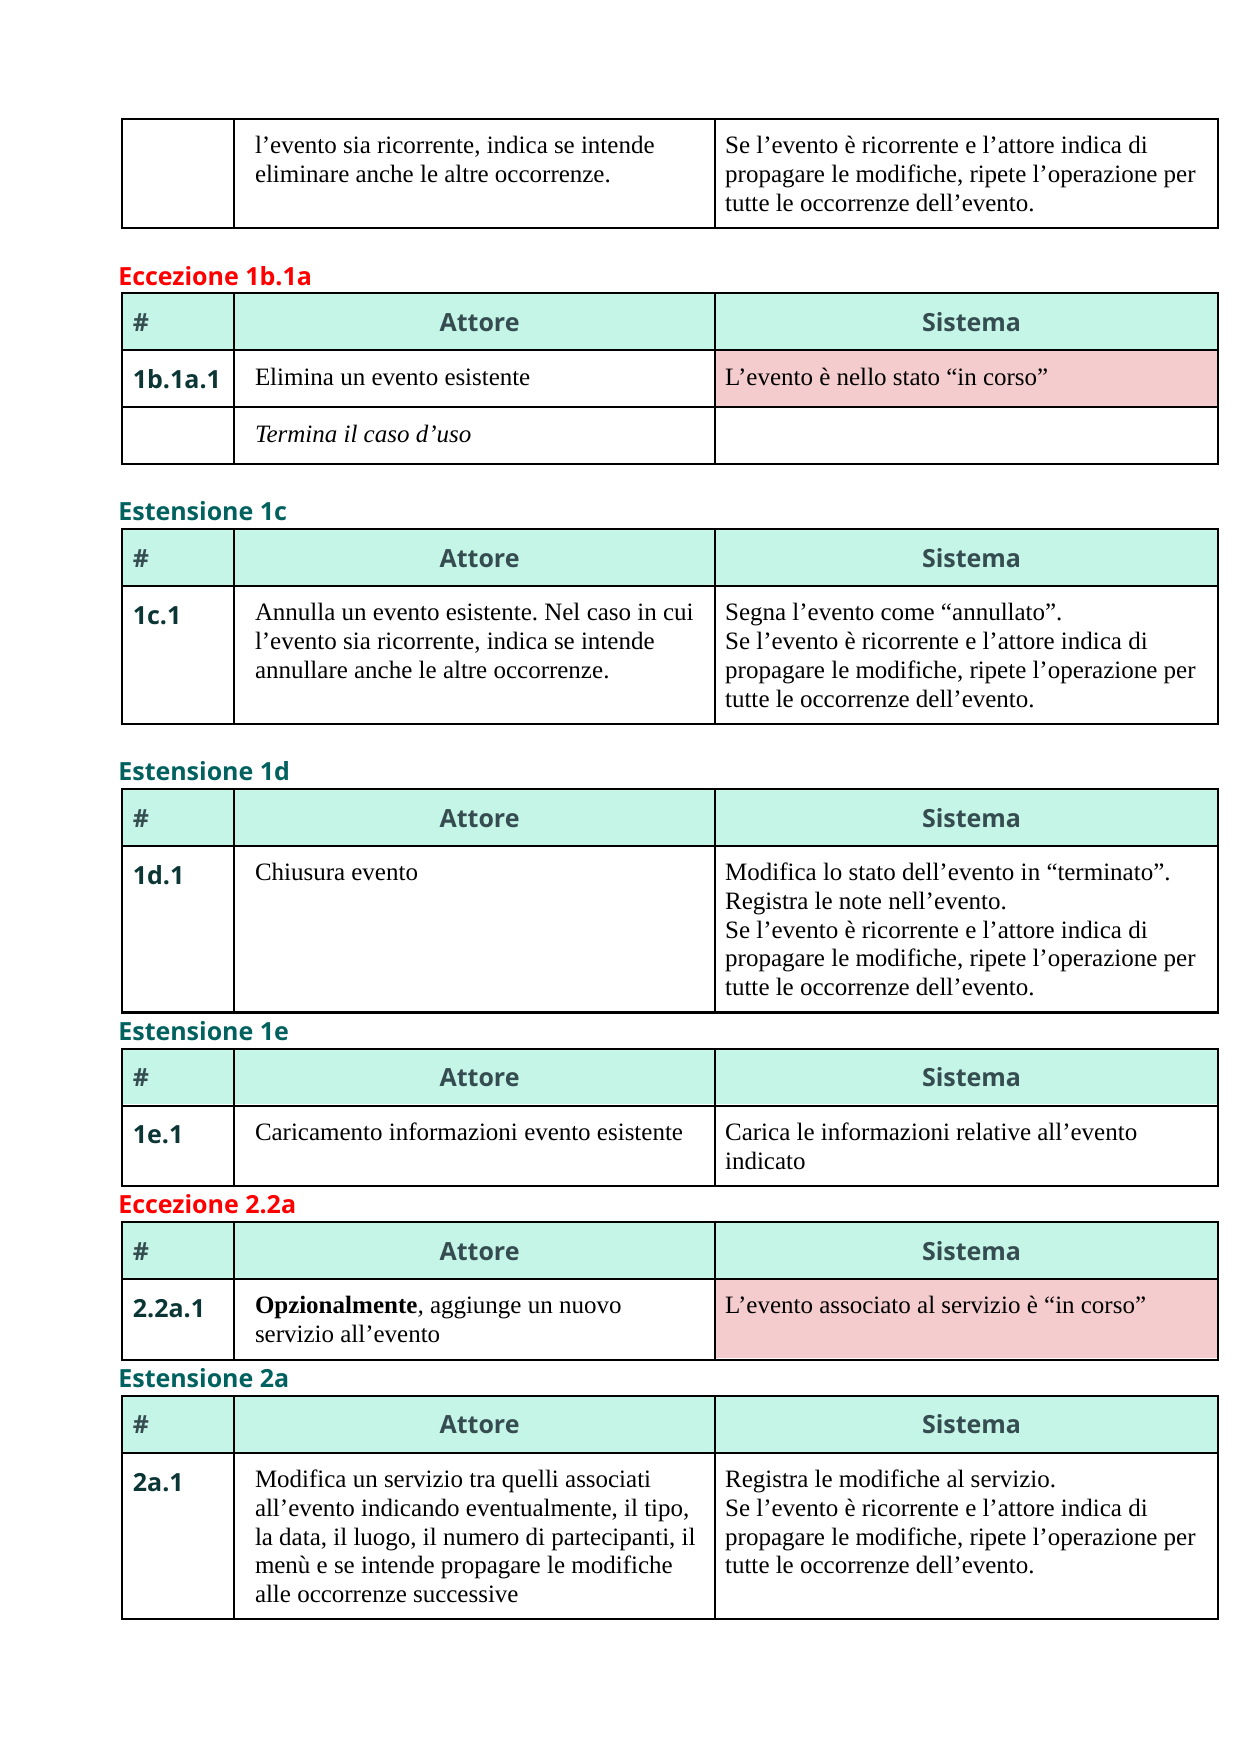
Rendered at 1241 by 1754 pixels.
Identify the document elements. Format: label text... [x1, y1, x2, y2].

table_cell [123, 408, 233, 463]
table_header Sistema [716, 1050, 1217, 1104]
subtitle Estensione 1c [118, 494, 1122, 528]
table_header # [123, 790, 233, 845]
subtitle Eccezione 2.2a [118, 1187, 1122, 1221]
table_header Sistema [716, 790, 1217, 845]
table_header Attore [235, 1397, 714, 1452]
table_cell Chiusura evento [235, 847, 714, 1011]
table_cell [716, 408, 1217, 463]
subtitle Estensione 1e [118, 1013, 1122, 1048]
table_cell Carica le informazioni relative all’evento indicato [716, 1107, 1217, 1185]
subtitle Estensione 2a [118, 1361, 1122, 1395]
table_header # [123, 1397, 233, 1452]
table_cell 1d.1 [123, 847, 233, 1011]
table_cell Se l’evento è ricorrente e l’attore indica di propagare le modifiche, ripete l’operazione per tutte le occorrenze dell’evento. [716, 120, 1217, 227]
table_header Attore [235, 790, 714, 845]
table_cell Elimina un evento esistente [235, 351, 714, 406]
table_header Sistema [716, 530, 1217, 585]
table_header Attore [235, 294, 714, 349]
table_header # [123, 530, 233, 585]
table_header Attore [235, 1223, 714, 1278]
table_cell L’evento è nello stato “in corso” [716, 351, 1217, 406]
table_header # [123, 294, 233, 349]
table_header # [123, 1050, 233, 1104]
subtitle Eccezione 1b.1a [118, 258, 1122, 292]
table_header Sistema [716, 294, 1217, 349]
table_cell 2a.1 [123, 1454, 233, 1618]
table_cell Opzionalmente, aggiunge un nuovo servizio all’evento [235, 1280, 714, 1358]
table_header Attore [235, 1050, 714, 1104]
table_cell Segna l’evento come “annullato”. Se l’evento è ricorrente e l’attore indica di propagare le modifiche, ripete l’operazione per tutte le occorrenze dell’evento. [716, 587, 1217, 723]
table_cell 2.2a.1 [123, 1280, 233, 1358]
table_cell 1b.1a.1 [123, 351, 233, 406]
table_cell [123, 120, 233, 227]
table_header # [123, 1223, 233, 1278]
text Estensione 1d [118, 754, 1122, 788]
table_header Attore [235, 530, 714, 585]
table_header Sistema [716, 1223, 1217, 1278]
table_cell 1e.1 [123, 1107, 233, 1185]
table_cell 1c.1 [123, 587, 233, 723]
table_cell Modifica lo stato dell’evento in “terminato”. Registra le note nell’evento. Se l’evento è ricorrente e l’attore indica di propagare le modifiche, ripete l’operazione per tutte le occorrenze dell’evento. [716, 847, 1217, 1011]
table_cell Termina il caso d’uso [235, 408, 714, 463]
table_cell Annulla un evento esistente. Nel caso in cui l’evento sia ricorrente, indica se intende annullare anche le altre occorrenze. [235, 587, 714, 723]
table_cell Modifica un servizio tra quelli associati all’evento indicando eventualmente, il tipo, la data, il luogo, il numero di partecipanti, il menù e se intende propagare le modifiche alle occorrenze successive [235, 1454, 714, 1618]
table_cell l’evento sia ricorrente, indica se intende eliminare anche le altre occorrenze. [235, 120, 714, 227]
table_cell L’evento associato al servizio è “in corso” [716, 1280, 1217, 1358]
table_cell Caricamento informazioni evento esistente [235, 1107, 714, 1185]
table_header Sistema [716, 1397, 1217, 1452]
table_cell Registra le modifiche al servizio. Se l’evento è ricorrente e l’attore indica di propagare le modifiche, ripete l’operazione per tutte le occorrenze dell’evento. [716, 1454, 1217, 1618]
